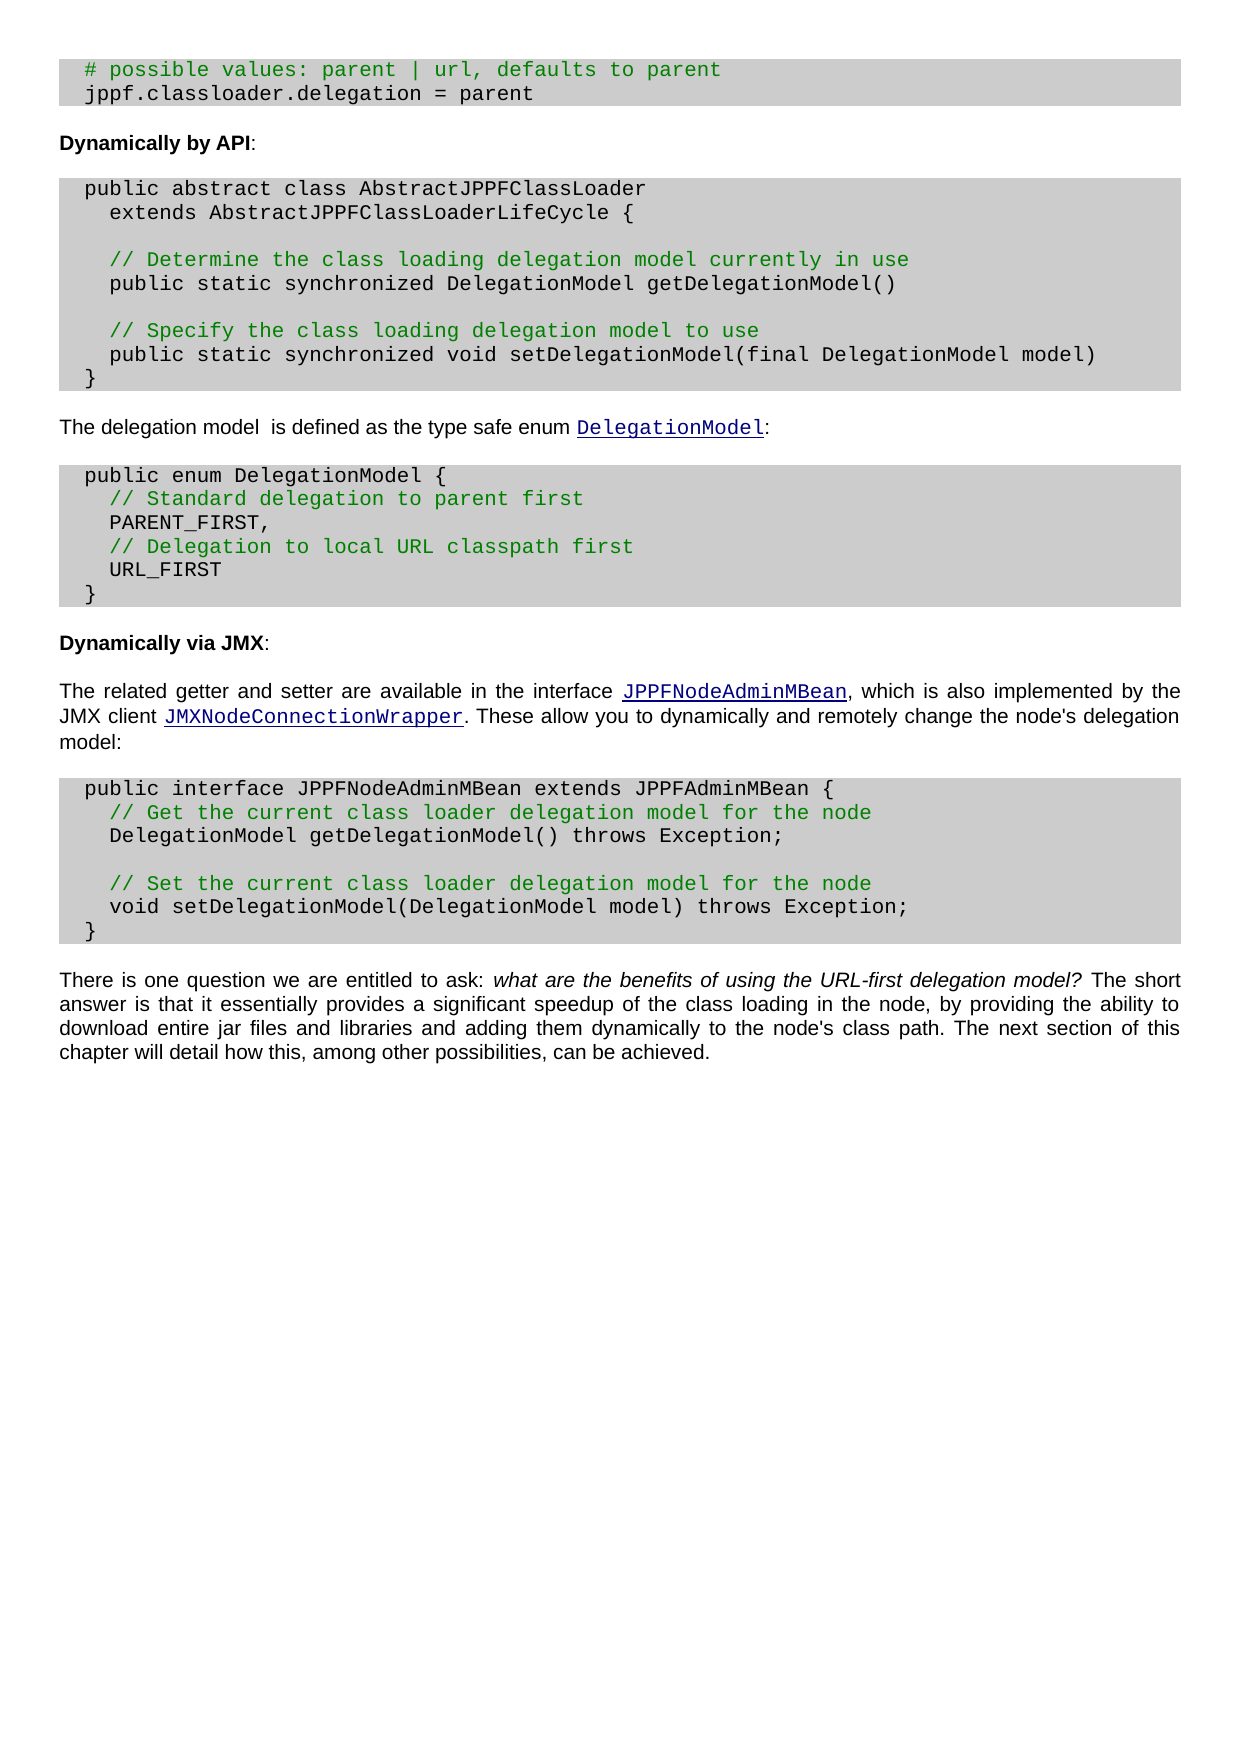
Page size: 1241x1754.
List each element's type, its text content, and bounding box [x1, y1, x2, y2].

text The delegation model is defined as the type safe enum DelegationModel: [59, 415, 1181, 441]
text // Set the current class loader delegation model for the node [59, 873, 1181, 896]
text public abstract class AbstractJPPFClassLoader [59, 178, 1181, 202]
text } [59, 367, 1181, 391]
text Dynamically by API: [59, 130, 1181, 154]
text public static synchronized void setDelegationModel(final DelegationModel model) [59, 344, 1181, 367]
text extends AbstractJPPFClassLoaderLifeCycle { [59, 202, 1181, 226]
text # possible values: parent | url, defaults to parent [59, 59, 1181, 83]
text // Specify the class loading delegation model to use [59, 320, 1181, 344]
text public enum DelegationModel { [59, 465, 1181, 488]
text // Determine the class loading delegation model currently in use [59, 249, 1181, 273]
text public static synchronized DelegationModel getDelegationModel() [59, 273, 1181, 296]
text // Get the current class loader delegation model for the node [59, 802, 1181, 825]
text } [59, 920, 1181, 944]
text PARENT_FIRST, [59, 512, 1181, 536]
text DelegationModel getDelegationModel() throws Exception; [59, 825, 1181, 849]
text The related getter and setter are available in the interface JPPFNodeAdminMBean, which is also implemented by the JMX client JMXNodeConnectionWrapper. These allow you to dynamically and remotely change the node's delegation model: [59, 678, 1181, 754]
text jppf.classloader.delegation = parent [59, 83, 1181, 106]
text There is one question we are entitled to ask: what are the benefits of using the URL-first delegation model? The short answer is that it essentially provides a significant speedup of the class loading in the node, by providing the ability to download entire jar files and libraries and adding them dynamically to the node's class path. The next section of this chapter will detail how this, among other possibilities, can be achieved. [59, 968, 1181, 1063]
text Dynamically via JMX: [59, 631, 1181, 654]
text void setDelegationModel(DelegationModel model) throws Exception; [59, 896, 1181, 920]
text URL_FIRST [59, 559, 1181, 583]
text // Delegation to local URL classpath first [59, 536, 1181, 559]
text public interface JPPFNodeAdminMBean extends JPPFAdminMBean { [59, 778, 1181, 802]
text // Standard delegation to parent first [59, 488, 1181, 512]
text } [59, 583, 1181, 607]
